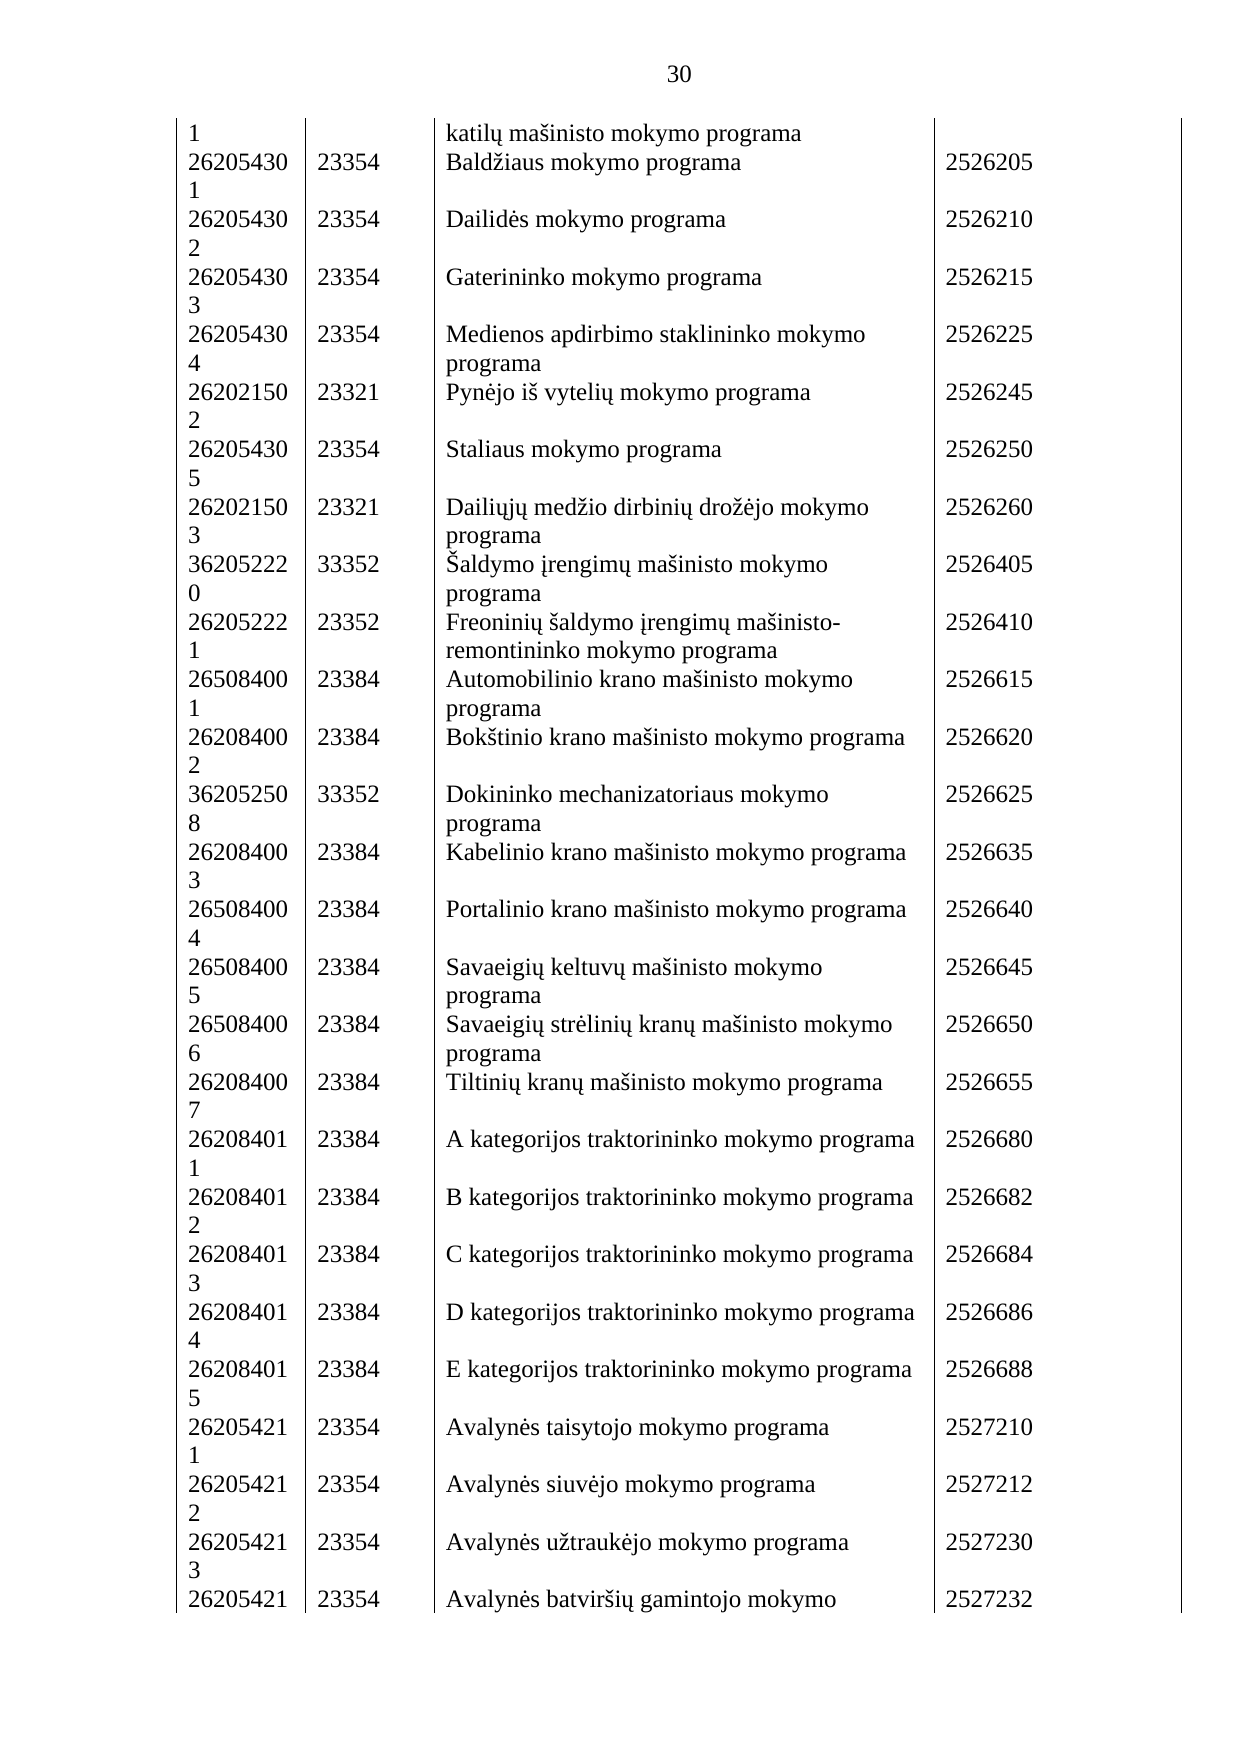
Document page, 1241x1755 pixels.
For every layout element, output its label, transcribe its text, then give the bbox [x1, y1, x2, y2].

table_cell 2526688 [935, 1354, 1181, 1412]
table_cell 23384 [306, 1067, 434, 1124]
table_cell 23384 [306, 837, 434, 894]
table_cell Gaterininko mokymo programa [435, 262, 934, 319]
table_cell 2526684 [935, 1239, 1181, 1297]
table_cell 2526225 [935, 319, 1181, 377]
table_cell 23384 [306, 664, 434, 722]
table_cell Šaldymo įrengimų mašinisto mokymo programa [435, 549, 934, 607]
table_cell 262054212 [177, 1469, 305, 1527]
table_cell 2526680 [935, 1124, 1181, 1182]
table_cell C kategorijos traktorininko mokymo programa [435, 1239, 934, 1297]
table_cell 265084004 [177, 894, 305, 952]
table_cell 262021503 [177, 492, 305, 549]
table_cell 262052221 [177, 607, 305, 664]
table_cell 23354 [306, 1469, 434, 1527]
table_cell 262084002 [177, 722, 305, 779]
table_cell 23354 [306, 1584, 434, 1613]
table_cell 2527212 [935, 1469, 1181, 1527]
table_cell Portalinio krano mašinisto mokymo programa [435, 894, 934, 952]
table_cell 2526645 [935, 952, 1181, 1009]
table_cell 2526640 [935, 894, 1181, 952]
table_cell 2527232 [935, 1584, 1181, 1613]
table_cell 26205421 [177, 1584, 305, 1613]
table_cell 2526682 [935, 1182, 1181, 1239]
table_cell Tiltinių kranų mašinisto mokymo programa [435, 1067, 934, 1124]
table_cell 23352 [306, 607, 434, 664]
table_cell Dailiųjų medžio dirbinių drožėjo mokymo programa [435, 492, 934, 549]
table_cell 262054302 [177, 204, 305, 262]
table_cell Avalynės užtraukėjo mokymo programa [435, 1527, 934, 1584]
table_cell 262084015 [177, 1354, 305, 1412]
table_cell Avalynės taisytojo mokymo programa [435, 1412, 934, 1469]
table_cell 2526245 [935, 377, 1181, 434]
table_cell 23354 [306, 319, 434, 377]
table_cell 23321 [306, 377, 434, 434]
table_cell 2526215 [935, 262, 1181, 319]
table_cell 23384 [306, 1009, 434, 1067]
table_cell 262054213 [177, 1527, 305, 1584]
table_cell 262021502 [177, 377, 305, 434]
table_cell Dailidės mokymo programa [435, 204, 934, 262]
table_cell 362052220 [177, 549, 305, 607]
table_cell [306, 118, 434, 147]
table_cell 262084011 [177, 1124, 305, 1182]
table_cell 23354 [306, 1527, 434, 1584]
table_cell 2526210 [935, 204, 1181, 262]
table_cell 262054304 [177, 319, 305, 377]
table_cell 262054211 [177, 1412, 305, 1469]
table_cell 2526205 [935, 147, 1181, 204]
table_cell Savaeigių keltuvų mašinisto mokymo programa [435, 952, 934, 1009]
table_cell 23354 [306, 262, 434, 319]
table_cell 23354 [306, 1412, 434, 1469]
table_cell 362052508 [177, 779, 305, 837]
table_cell 23384 [306, 722, 434, 779]
table_cell 2526625 [935, 779, 1181, 837]
table_cell A kategorijos traktorininko mokymo programa [435, 1124, 934, 1182]
table_cell 2527230 [935, 1527, 1181, 1584]
table_cell 23384 [306, 1182, 434, 1239]
table_cell 262054305 [177, 434, 305, 492]
table_cell B kategorijos traktorininko mokymo programa [435, 1182, 934, 1239]
table_cell Avalynės siuvėjo mokymo programa [435, 1469, 934, 1527]
table_cell 2526405 [935, 549, 1181, 607]
table_cell 23384 [306, 1354, 434, 1412]
table_cell Staliaus mokymo programa [435, 434, 934, 492]
table_cell 262084007 [177, 1067, 305, 1124]
table_cell 2526410 [935, 607, 1181, 664]
table_cell E kategorijos traktorininko mokymo programa [435, 1354, 934, 1412]
table_cell 2526620 [935, 722, 1181, 779]
table_cell 23384 [306, 1124, 434, 1182]
table_cell Freoninių šaldymo įrengimų mašinisto-remontininko mokymo programa [435, 607, 934, 664]
table_cell 33352 [306, 779, 434, 837]
table_cell Savaeigių strėlinių kranų mašinisto mokymo programa [435, 1009, 934, 1067]
table_cell Kabelinio krano mašinisto mokymo programa [435, 837, 934, 894]
table_cell 2526686 [935, 1297, 1181, 1354]
table_cell 33352 [306, 549, 434, 607]
table_cell katilų mašinisto mokymo programa [435, 118, 934, 147]
table_cell 2526655 [935, 1067, 1181, 1124]
table_cell 2526260 [935, 492, 1181, 549]
table_cell [935, 118, 1181, 147]
table_cell 262084013 [177, 1239, 305, 1297]
table_cell 23354 [306, 204, 434, 262]
table_cell 262084003 [177, 837, 305, 894]
table_cell 23354 [306, 147, 434, 204]
table_cell 2527210 [935, 1412, 1181, 1469]
table_cell 265084005 [177, 952, 305, 1009]
table_cell Avalynės batviršių gamintojo mokymo [435, 1584, 934, 1613]
table_cell 1 [177, 118, 305, 147]
table_cell D kategorijos traktorininko mokymo programa [435, 1297, 934, 1354]
table_cell Bokštinio krano mašinisto mokymo programa [435, 722, 934, 779]
table_cell 2526250 [935, 434, 1181, 492]
table_cell Pynėjo iš vytelių mokymo programa [435, 377, 934, 434]
table_cell 23354 [306, 434, 434, 492]
table_cell 23321 [306, 492, 434, 549]
table_cell Dokininko mechanizatoriaus mokymo programa [435, 779, 934, 837]
table_cell Automobilinio krano mašinisto mokymo programa [435, 664, 934, 722]
table_cell 262054301 [177, 147, 305, 204]
table_cell 23384 [306, 952, 434, 1009]
table_cell 2526635 [935, 837, 1181, 894]
table_cell 23384 [306, 894, 434, 952]
table_cell 262084014 [177, 1297, 305, 1354]
table_cell Baldžiaus mokymo programa [435, 147, 934, 204]
table_cell Medienos apdirbimo staklininko mokymo programa [435, 319, 934, 377]
table_cell 23384 [306, 1297, 434, 1354]
table_cell 2526650 [935, 1009, 1181, 1067]
table_cell 265084006 [177, 1009, 305, 1067]
table_cell 2526615 [935, 664, 1181, 722]
table_cell 265084001 [177, 664, 305, 722]
table_cell 23384 [306, 1239, 434, 1297]
table_cell 262084012 [177, 1182, 305, 1239]
table_cell 262054303 [177, 262, 305, 319]
